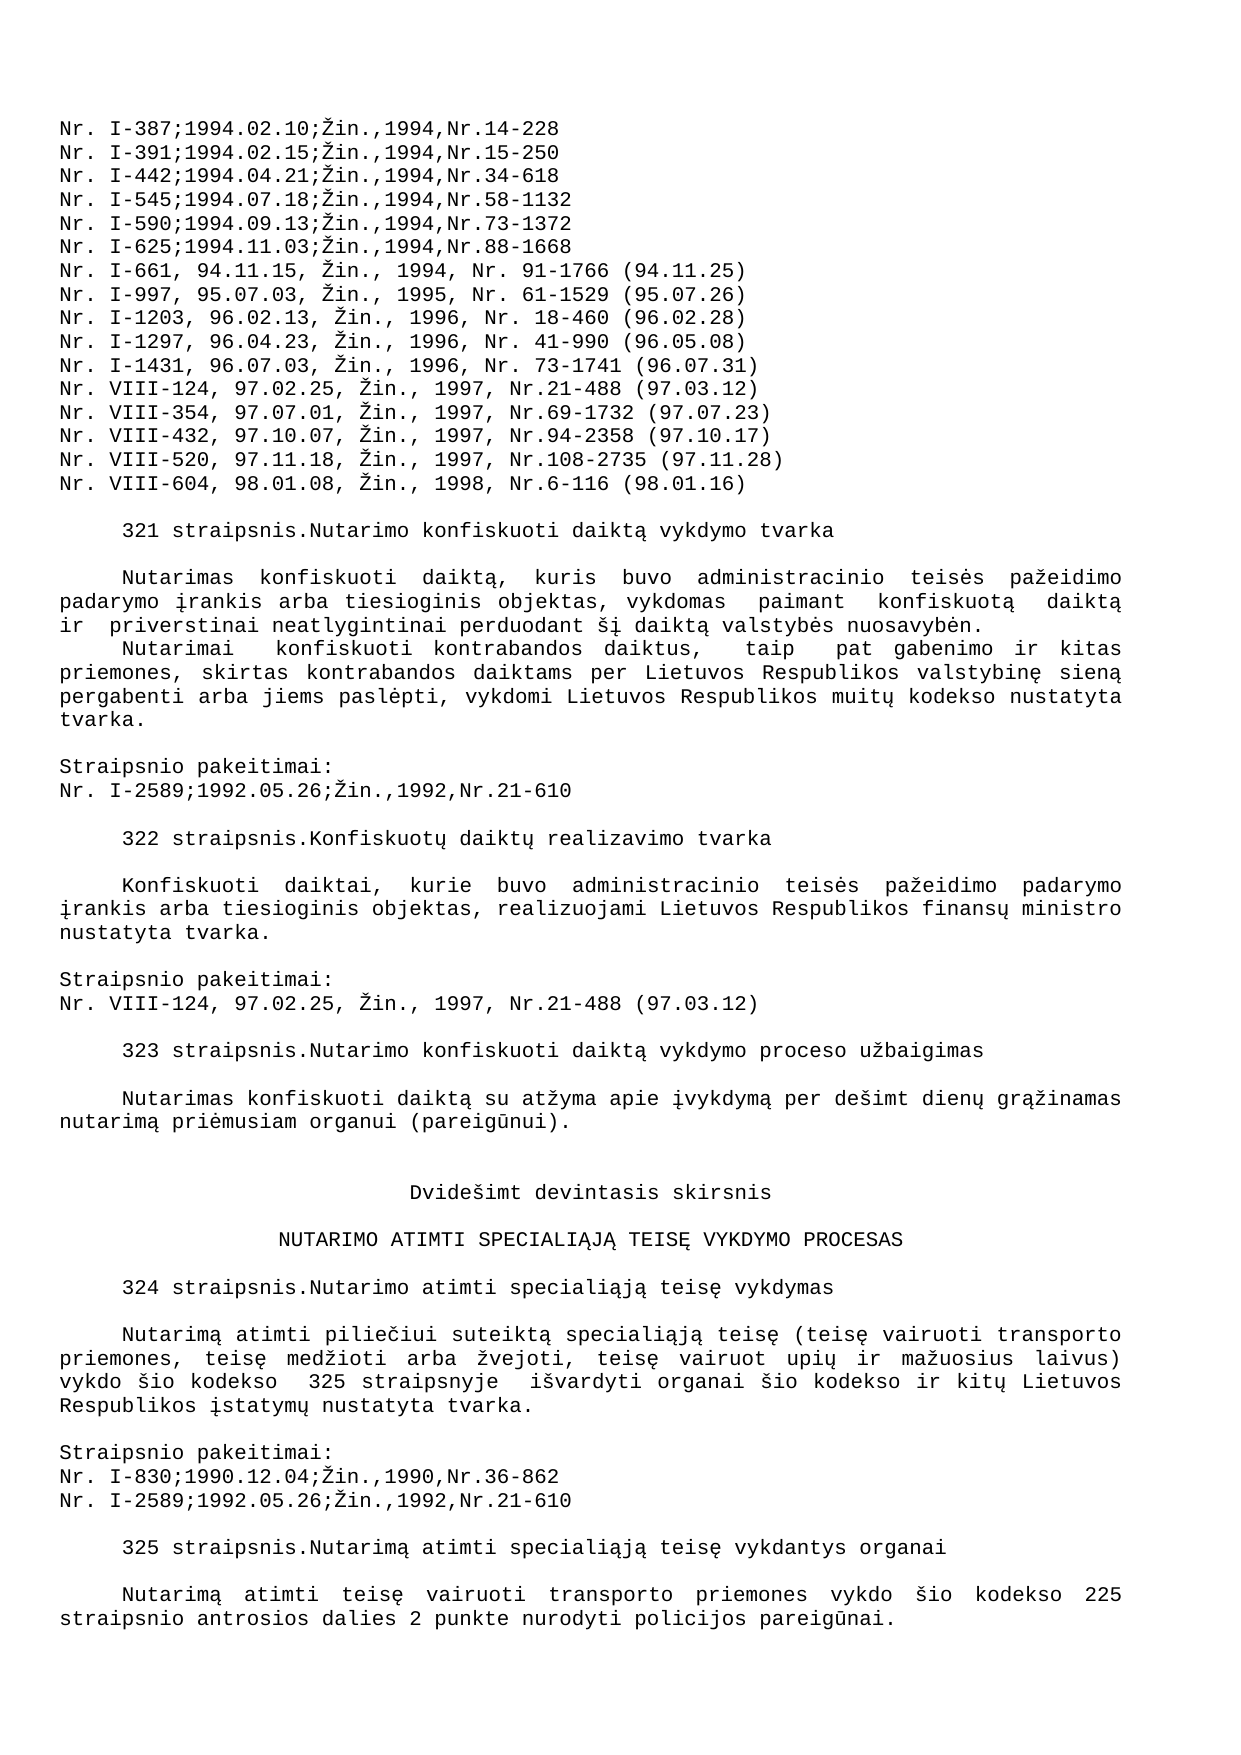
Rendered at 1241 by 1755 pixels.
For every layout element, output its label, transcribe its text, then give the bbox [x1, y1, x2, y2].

text Nr. I-2589;1992.05.26;Žin.,1992,Nr.21-610 [59, 780, 1122, 804]
text Nr. I-1297, 96.04.23, Žin., 1996, Nr. 41-990 (96.05.08) [59, 331, 1122, 354]
text 321 straipsnis.Nutarimo konfiskuoti daiktą vykdymo tvarka [59, 520, 1122, 544]
text Nr. I-387;1994.02.10;Žin.,1994,Nr.14-228 [59, 118, 1122, 142]
text Nutarimai konfiskuoti kontrabandos daiktus, taip pat gabenimo ir kitas priemones, skirtas kontrabandos daiktams per Lietuvos Respublikos valstybinę sieną pergabenti arba jiems paslėpti, vykdomi Lietuvos Respublikos muitų kodekso nustatyta tvarka. [59, 638, 1122, 733]
text Nr. VIII-124, 97.02.25, Žin., 1997, Nr.21-488 (97.03.12) [59, 993, 1122, 1017]
text Nr. I-1431, 96.07.03, Žin., 1996, Nr. 73-1741 (96.07.31) [59, 354, 1122, 378]
text Nr. I-545;1994.07.18;Žin.,1994,Nr.58-1132 [59, 189, 1122, 213]
text Straipsnio pakeitimai: [59, 1442, 1122, 1466]
text NUTARIMO ATIMTI SPECIALIĄJĄ TEISĘ VYKDYMO PROCESAS [59, 1229, 1122, 1253]
text Nr. VIII-604, 98.01.08, Žin., 1998, Nr.6-116 (98.01.16) [59, 473, 1122, 496]
text Nr. I-661, 94.11.15, Žin., 1994, Nr. 91-1766 (94.11.25) [59, 260, 1122, 284]
text Nr. I-1203, 96.02.13, Žin., 1996, Nr. 18-460 (96.02.28) [59, 307, 1122, 331]
text Nr. I-2589;1992.05.26;Žin.,1992,Nr.21-610 [59, 1489, 1122, 1513]
text 322 straipsnis.Konfiskuotų daiktų realizavimo tvarka [59, 827, 1122, 851]
text Dvidešimt devintasis skirsnis [59, 1182, 1122, 1206]
text Straipsnio pakeitimai: [59, 757, 1122, 780]
text Nr. I-442;1994.04.21;Žin.,1994,Nr.34-618 [59, 165, 1122, 189]
text Nr. I-997, 95.07.03, Žin., 1995, Nr. 61-1529 (95.07.26) [59, 284, 1122, 307]
text Nutarimas konfiskuoti daiktą su atžyma apie įvykdymą per dešimt dienų grąžinamas nutarimą priėmusiam organui (pareigūnui). [59, 1088, 1122, 1135]
text Nr. I-391;1994.02.15;Žin.,1994,Nr.15-250 [59, 142, 1122, 165]
text Straipsnio pakeitimai: [59, 969, 1122, 993]
text 325 straipsnis.Nutarimą atimti specialiąją teisę vykdantys organai [59, 1537, 1122, 1561]
text Nr. VIII-432, 97.10.07, Žin., 1997, Nr.94-2358 (97.10.17) [59, 426, 1122, 449]
text Nr. I-830;1990.12.04;Žin.,1990,Nr.36-862 [59, 1466, 1122, 1489]
text Nutarimą atimti piliečiui suteiktą specialiąją teisę (teisę vairuoti transporto priemones, teisę medžioti arba žvejoti, teisę vairuot upių ir mažuosius laivus) vykdo šio kodekso 325 straipsnyje išvardyti organai šio kodekso ir kitų Lietuvos Respublikos įstatymų nustatyta tvarka. [59, 1324, 1122, 1419]
text Nr. I-625;1994.11.03;Žin.,1994,Nr.88-1668 [59, 236, 1122, 260]
text Nr. VIII-124, 97.02.25, Žin., 1997, Nr.21-488 (97.03.12) [59, 378, 1122, 402]
text Nutarimą atimti teisę vairuoti transporto priemones vykdo šio kodekso 225 straipsnio antrosios dalies 2 punkte nurodyti policijos pareigūnai. [59, 1584, 1122, 1631]
text Nr. VIII-354, 97.07.01, Žin., 1997, Nr.69-1732 (97.07.23) [59, 402, 1122, 426]
text 324 straipsnis.Nutarimo atimti specialiąją teisę vykdymas [59, 1277, 1122, 1300]
text Nutarimas konfiskuoti daiktą, kuris buvo administracinio teisės pažeidimo padarymo įrankis arba tiesioginis objektas, vykdomas paimant konfiskuotą daiktą ir priverstinai neatlygintinai perduodant šį daiktą valstybės nuosavybėn. [59, 567, 1122, 638]
text Nr. I-590;1994.09.13;Žin.,1994,Nr.73-1372 [59, 213, 1122, 236]
text Konfiskuoti daiktai, kurie buvo administracinio teisės pažeidimo padarymo įrankis arba tiesioginis objektas, realizuojami Lietuvos Respublikos finansų ministro nustatyta tvarka. [59, 875, 1122, 946]
text Nr. VIII-520, 97.11.18, Žin., 1997, Nr.108-2735 (97.11.28) [59, 449, 1122, 473]
text 323 straipsnis.Nutarimo konfiskuoti daiktą vykdymo proceso užbaigimas [59, 1040, 1122, 1064]
